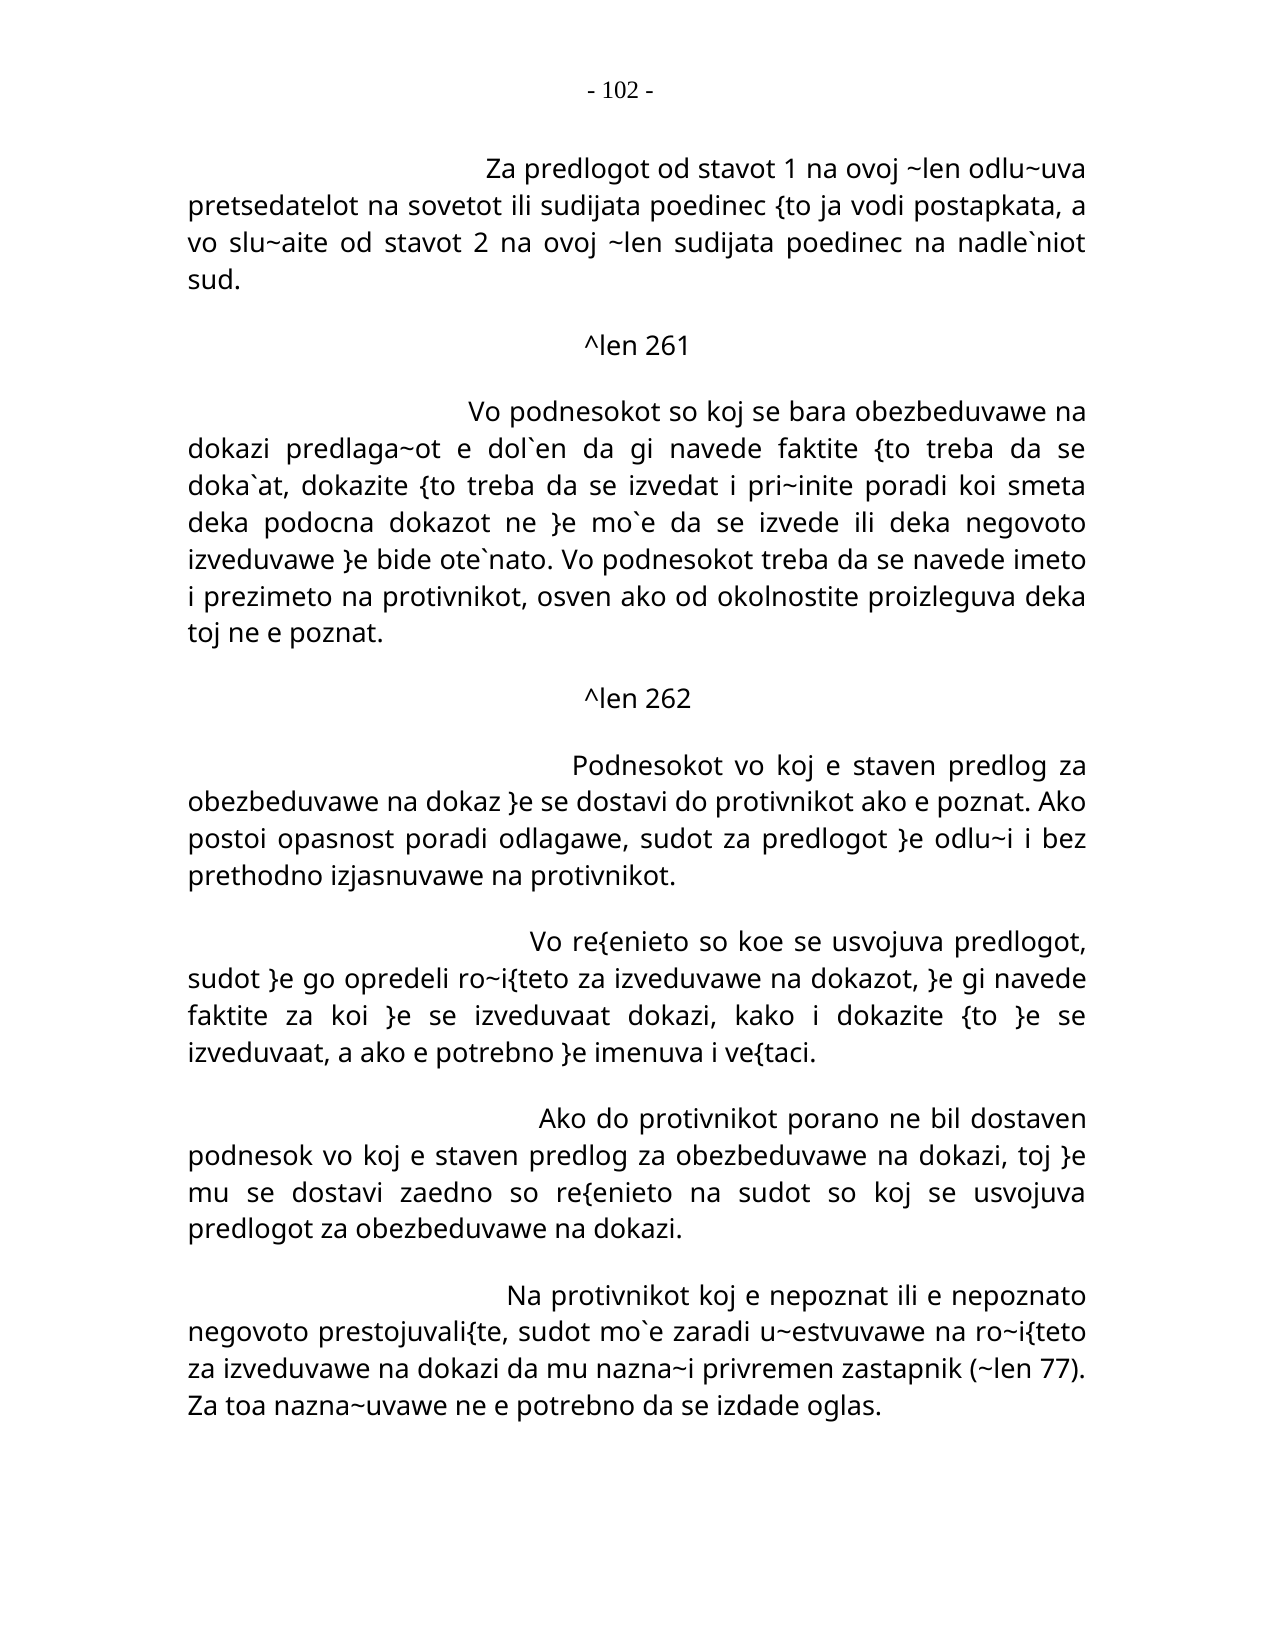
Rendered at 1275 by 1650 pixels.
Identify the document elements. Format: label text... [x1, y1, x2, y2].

text Ako do protivnikot porano ne bil dostaven podnesok vo koj e staven predlog za obezbeduvawe na dokazi, toj }e mu se dostavi zaedno so re{enieto na sudot so koj se usvojuva predlogot za obezbeduvawe na dokazi. [187, 1099, 1087, 1247]
text Za predlogot od stavot 1 na ovoj ~len odlu~uva pretsedatelot na sovetot ili sudijata poedinec {to ja vodi postapkata, a vo slu~aite od stavot 2 na ovoj ~len sudijata poedinec na nadle`niot sud. [187, 150, 1087, 297]
text Vo podnesokot so koj se bara obezbeduvawe na dokazi predlaga~ot e dol`en da gi navede faktite {to treba da se doka`at, dokazite {to treba da se izvedat i pri~inite poradi koi smeta deka podocna dokazot ne }e mo`e da se izvede ili deka negovoto izveduvawe }e bide ote`nato. Vo podnesokot treba da se navede imeto i prezimeto na protivnikot, osven ako od okolnostite proizleguva deka toj ne e poznat. [187, 393, 1087, 651]
text Podnesokot vo koj e staven predlog za obezbeduvawe na dokaz }e se dostavi do protivnikot ako e poznat. Ako postoi opasnost poradi odlagawe, sudot za predlogot }e odlu~i i bez prethodno izjasnuvawe na protivnikot. [187, 746, 1087, 893]
text Vo re{enieto so koe se usvojuva predlogot, sudot }e go opredeli ro~i{teto za izveduvawe na dokazot, }e gi navede faktite za koi }e se izveduvaat dokazi, kako i dokazite {to }e se izveduvaat, a ako e potrebno }e imenuva i ve{taci. [187, 923, 1087, 1070]
text Na protivnikot koj e nepoznat ili e nepoznato negovoto prestojuvali{te, sudot mo`e zaradi u~estvuvawe na ro~i{teto za izveduvawe na dokazi da mu nazna~i privremen zastapnik (~len 77). Za toa nazna~uvawe ne e potrebno da se izdade oglas. [187, 1276, 1087, 1423]
text ^len 261 [187, 327, 1087, 363]
text ^len 262 [187, 680, 1087, 717]
